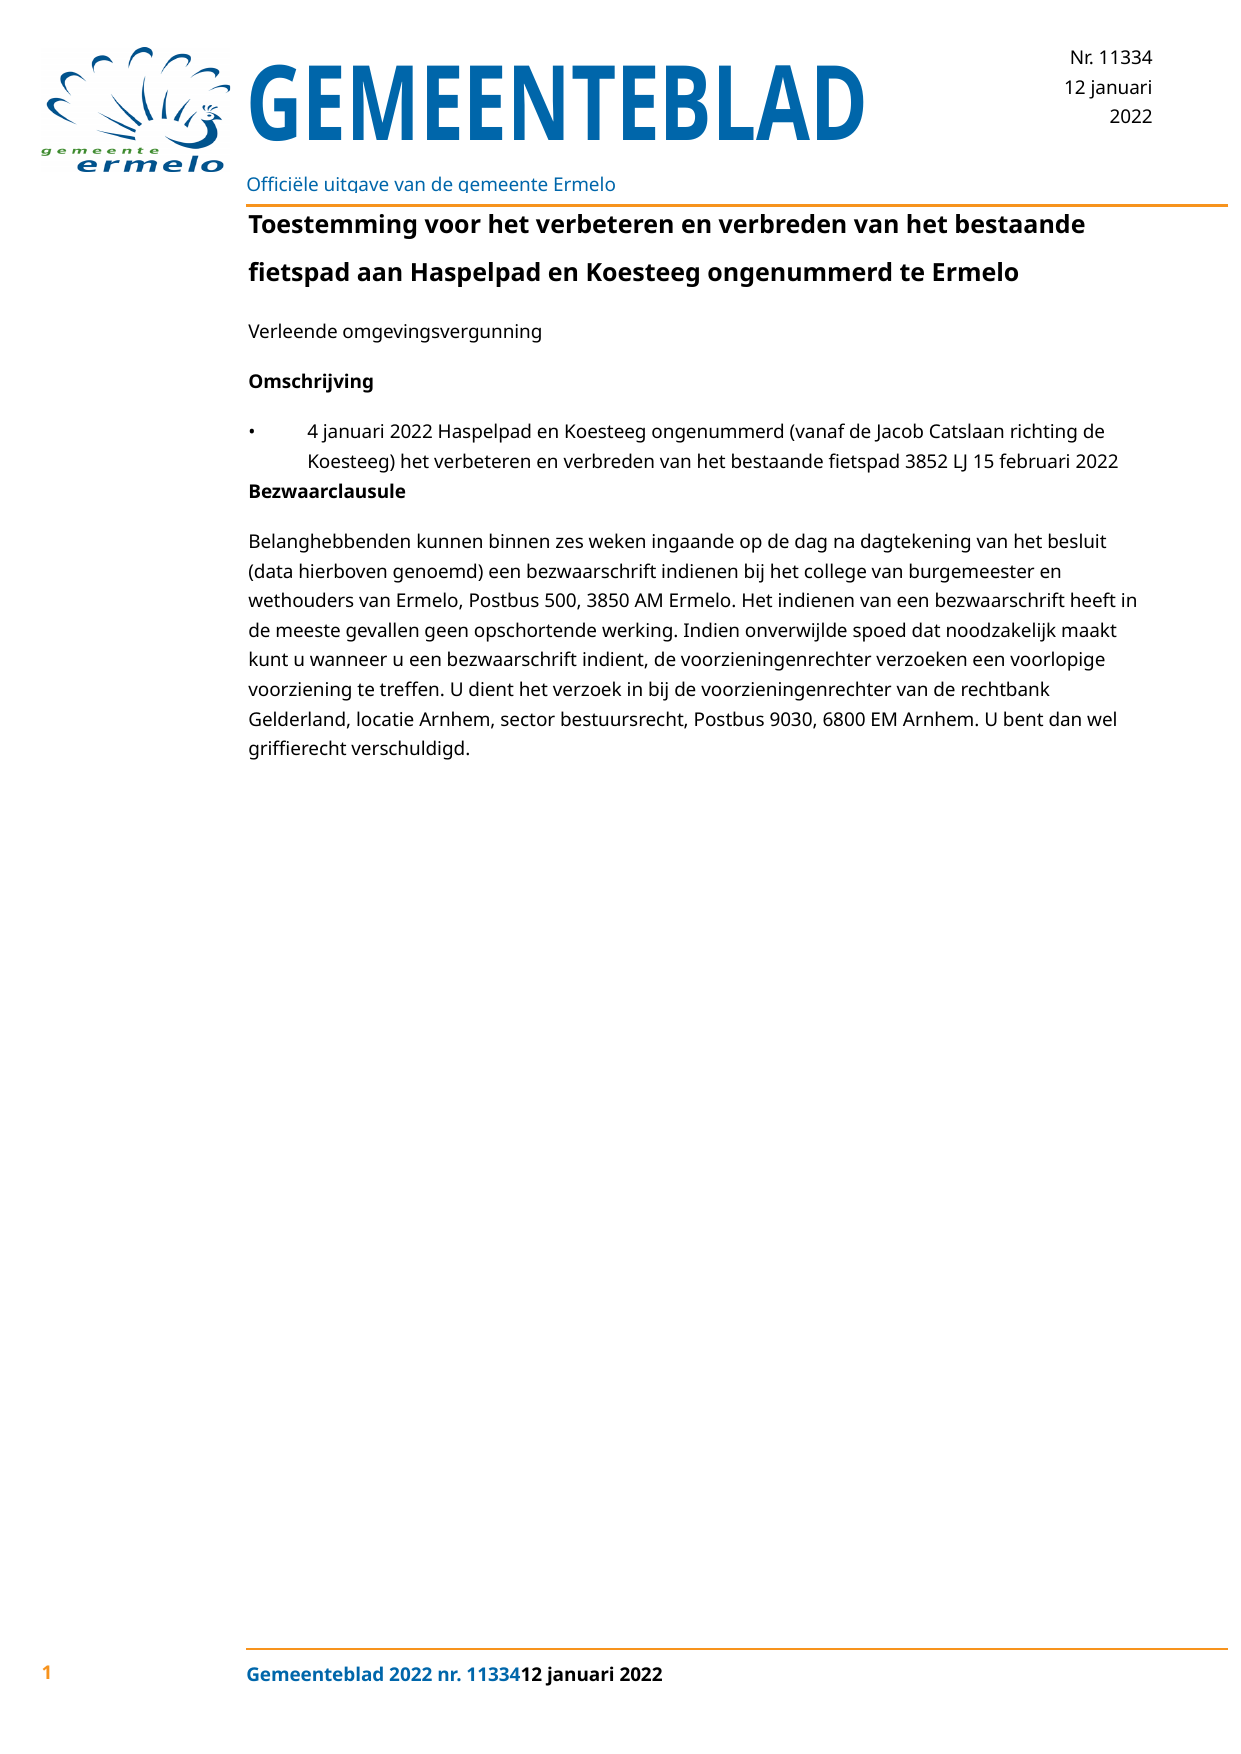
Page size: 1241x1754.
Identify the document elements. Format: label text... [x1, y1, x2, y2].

list 4 januari 2022 Haspelpad en Koesteeg ongenummerd (vanaf de Jacob Catslaan richting de Koesteeg) het verbeteren en verbreden van het bestaande fietspad 3852 LJ 15 februari 2022 [248, 419, 1152, 474]
text Verleende omgevingsvergunning [248, 318, 1152, 344]
text Toestemming voor het verbeteren en verbreden van het bestaande fietspad aan Haspelpad en Koesteeg ongenummerd te Ermelo [248, 207, 1152, 288]
picture [41, 47, 231, 172]
text Belanghebbenden kunnen binnen zes weken ingaande op de dag na dagtekening van het besluit (data hierboven genoemd) een bezwaarschrift indienen bij het college van burgemeester en wethouders van Ermelo, Postbus 500, 3850 AM Ermelo. Het indienen van een bezwaarschrift heeft in de meeste gevallen geen opschortende werking. Indien onverwijlde spoed dat noodzakelijk maakt kunt u wanneer u een bezwaarschrift indient, de voorzieningenrechter verzoeken een voorlopige voorziening te treffen. U dient het verzoek in bij de voorzieningenrechter van de rechtbank Gelderland, locatie Arnhem, sector bestuursrecht, Postbus 9030, 6800 EM Arnhem. U bent dan wel griffierecht verschuldigd. [248, 528, 1152, 761]
text Bezwaarclausule [248, 478, 1152, 504]
text Omschrijving [248, 368, 1152, 394]
